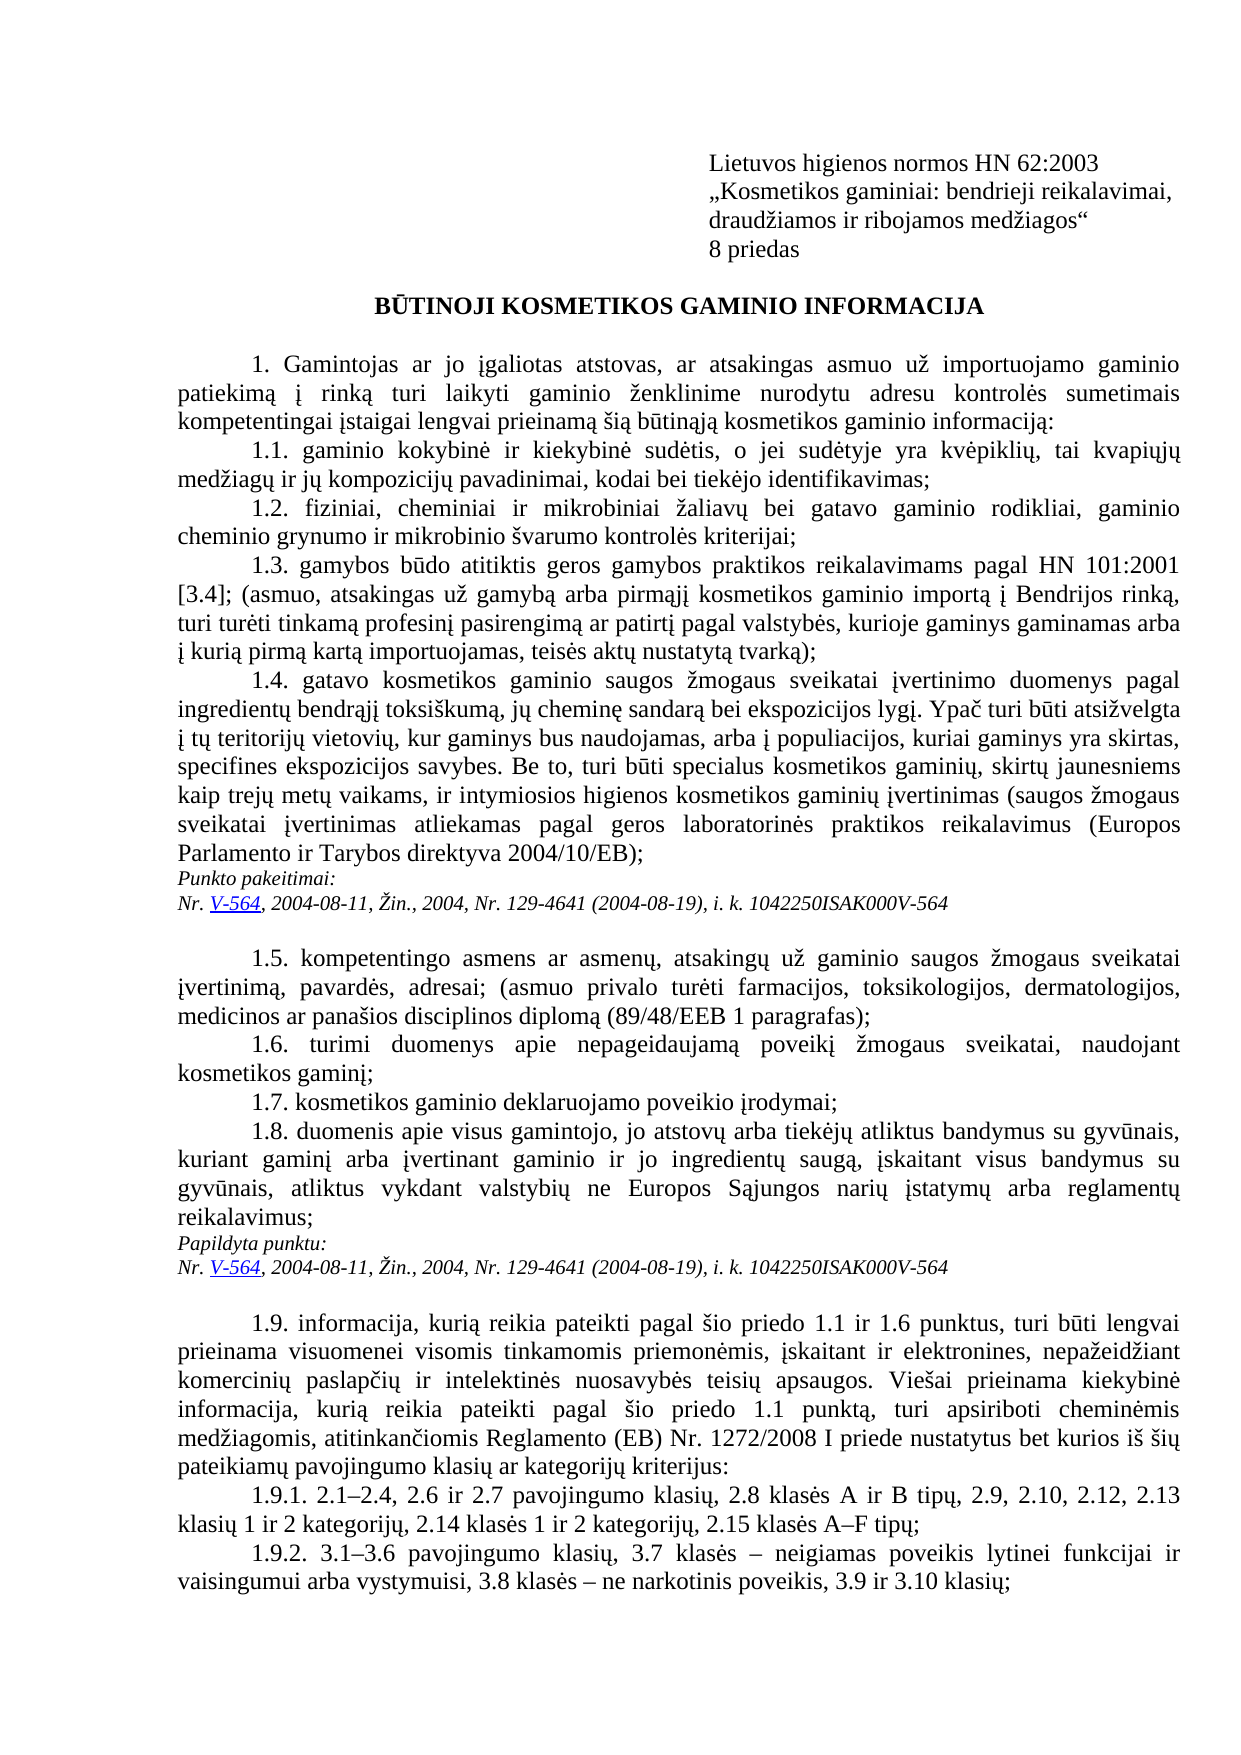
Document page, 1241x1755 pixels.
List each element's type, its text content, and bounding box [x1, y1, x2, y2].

text Papildyta punktu: [177, 1231, 1181, 1255]
text 1.7. kosmetikos gaminio deklaruojamo poveikio įrodymai; [177, 1087, 1181, 1116]
text 1.4. gatavo kosmetikos gaminio saugos žmogaus sveikatai įvertinimo duomenys pagal ingredientų bendrąjį toksiškumą, jų cheminę sandarą bei ekspozicijos lygį. Ypač turi būti atsižvelgta į tų teritorijų vietovių, kur gaminys bus naudojamas, arba į populiacijos, kuriai gaminys yra skirtas, specifines ekspozicijos savybes. Be to, turi būti specialus kosmetikos gaminių, skirtų jaunesniems kaip trejų metų vaikams, ir intymiosios higienos kosmetikos gaminių įvertinimas (saugos žmogaus sveikatai įvertinimas atliekamas pagal geros laboratorinės praktikos reikalavimus (Europos Parlamento ir Tarybos direktyva 2004/10/EB); [177, 665, 1181, 866]
text 1.9.1. 2.1–2.4, 2.6 ir 2.7 pavojingumo klasių, 2.8 klasės A ir B tipų, 2.9, 2.10, 2.12, 2.13 klasių 1 ir 2 kategorijų, 2.14 klasės 1 ir 2 kategorijų, 2.15 klasės A–F tipų; [177, 1480, 1181, 1538]
text 1.9.2. 3.1–3.6 pavojingumo klasių, 3.7 klasės – neigiamas poveikis lytinei funkcijai ir vaisingumui arba vystymuisi, 3.8 klasės – ne narkotinis poveikis, 3.9 ir 3.10 klasių; [177, 1538, 1181, 1595]
text 1.1. gaminio kokybinė ir kiekybinė sudėtis, o jei sudėtyje yra kvėpiklių, tai kvapiųjų medžiagų ir jų kompozicijų pavadinimai, kodai bei tiekėjo identifikavimas; [177, 435, 1181, 493]
text 1.9. informacija, kurią reikia pateikti pagal šio priedo 1.1 ir 1.6 punktus, turi būti lengvai prieinama visuomenei visomis tinkamomis priemonėmis, įskaitant ir elektronines, nepažeidžiant komercinių paslapčių ir intelektinės nuosavybės teisių apsaugos. Viešai prieinama kiekybinė informacija, kurią reikia pateikti pagal šio priedo 1.1 punktą, turi apsiriboti cheminėmis medžiagomis, atitinkančiomis Reglamento (EB) Nr. 1272/2008 I priede nustatytus bet kurios iš šių pateikiamų pavojingumo klasių ar kategorijų kriterijus: [177, 1308, 1181, 1480]
text 1. Gamintojas ar jo įgaliotas atstovas, ar atsakingas asmuo už importuojamo gaminio patiekimą į rinką turi laikyti gaminio ženklinime nurodytu adresu kontrolės sumetimais kompetentingai įstaigai lengvai prieinamą šią būtinąją kosmetikos gaminio informaciją: [177, 349, 1181, 435]
text Būtinoji kosmetikos gaminio informacija [177, 291, 1181, 320]
text Punkto pakeitimai: [177, 866, 1181, 890]
text Nr. V-564, 2004-08-11, Žin., 2004, Nr. 129-4641 (2004-08-19), i. k. 1042250ISAK000V-564 [177, 890, 1181, 914]
text 8 priedas [177, 234, 1181, 263]
text 1.3. gamybos būdo atitiktis geros gamybos praktikos reikalavimams pagal HN 101:2001 [3.4]; (asmuo, atsakingas už gamybą arba pirmąjį kosmetikos gaminio importą į Bendrijos rinką, turi turėti tinkamą profesinį pasirengimą ar patirtį pagal valstybės, kurioje gaminys gaminamas arba į kurią pirmą kartą importuojamas, teisės aktų nustatytą tvarką); [177, 550, 1181, 665]
text 1.2. fiziniai, cheminiai ir mikrobiniai žaliavų bei gatavo gaminio rodikliai, gaminio cheminio grynumo ir mikrobinio švarumo kontrolės kriterijai; [177, 493, 1181, 550]
text 1.6. turimi duomenys apie nepageidaujamą poveikį žmogaus sveikatai, naudojant kosmetikos gaminį; [177, 1029, 1181, 1087]
text 1.5. kompetentingo asmens ar asmenų, atsakingų už gaminio saugos žmogaus sveikatai įvertinimą, pavardės, adresai; (asmuo privalo turėti farmacijos, toksikologijos, dermatologijos, medicinos ar panašios disciplinos diplomą (89/48/EEB 1 paragrafas); [177, 943, 1181, 1029]
text Nr. V-564, 2004-08-11, Žin., 2004, Nr. 129-4641 (2004-08-19), i. k. 1042250ISAK000V-564 [177, 1255, 1181, 1279]
text 1.8. duomenis apie visus gamintojo, jo atstovų arba tiekėjų atliktus bandymus su gyvūnais, kuriant gaminį arba įvertinant gaminio ir jo ingredientų saugą, įskaitant visus bandymus su gyvūnais, atliktus vykdant valstybių ne Europos Sąjungos narių įstatymų arba reglamentų reikalavimus; [177, 1116, 1181, 1231]
text draudžiamos ir ribojamos medžiagos“ [177, 205, 1181, 234]
text Lietuvos higienos normos HN 62:2003 [177, 148, 1181, 176]
text „Kosmetikos gaminiai: bendrieji reikalavimai, [177, 176, 1181, 205]
